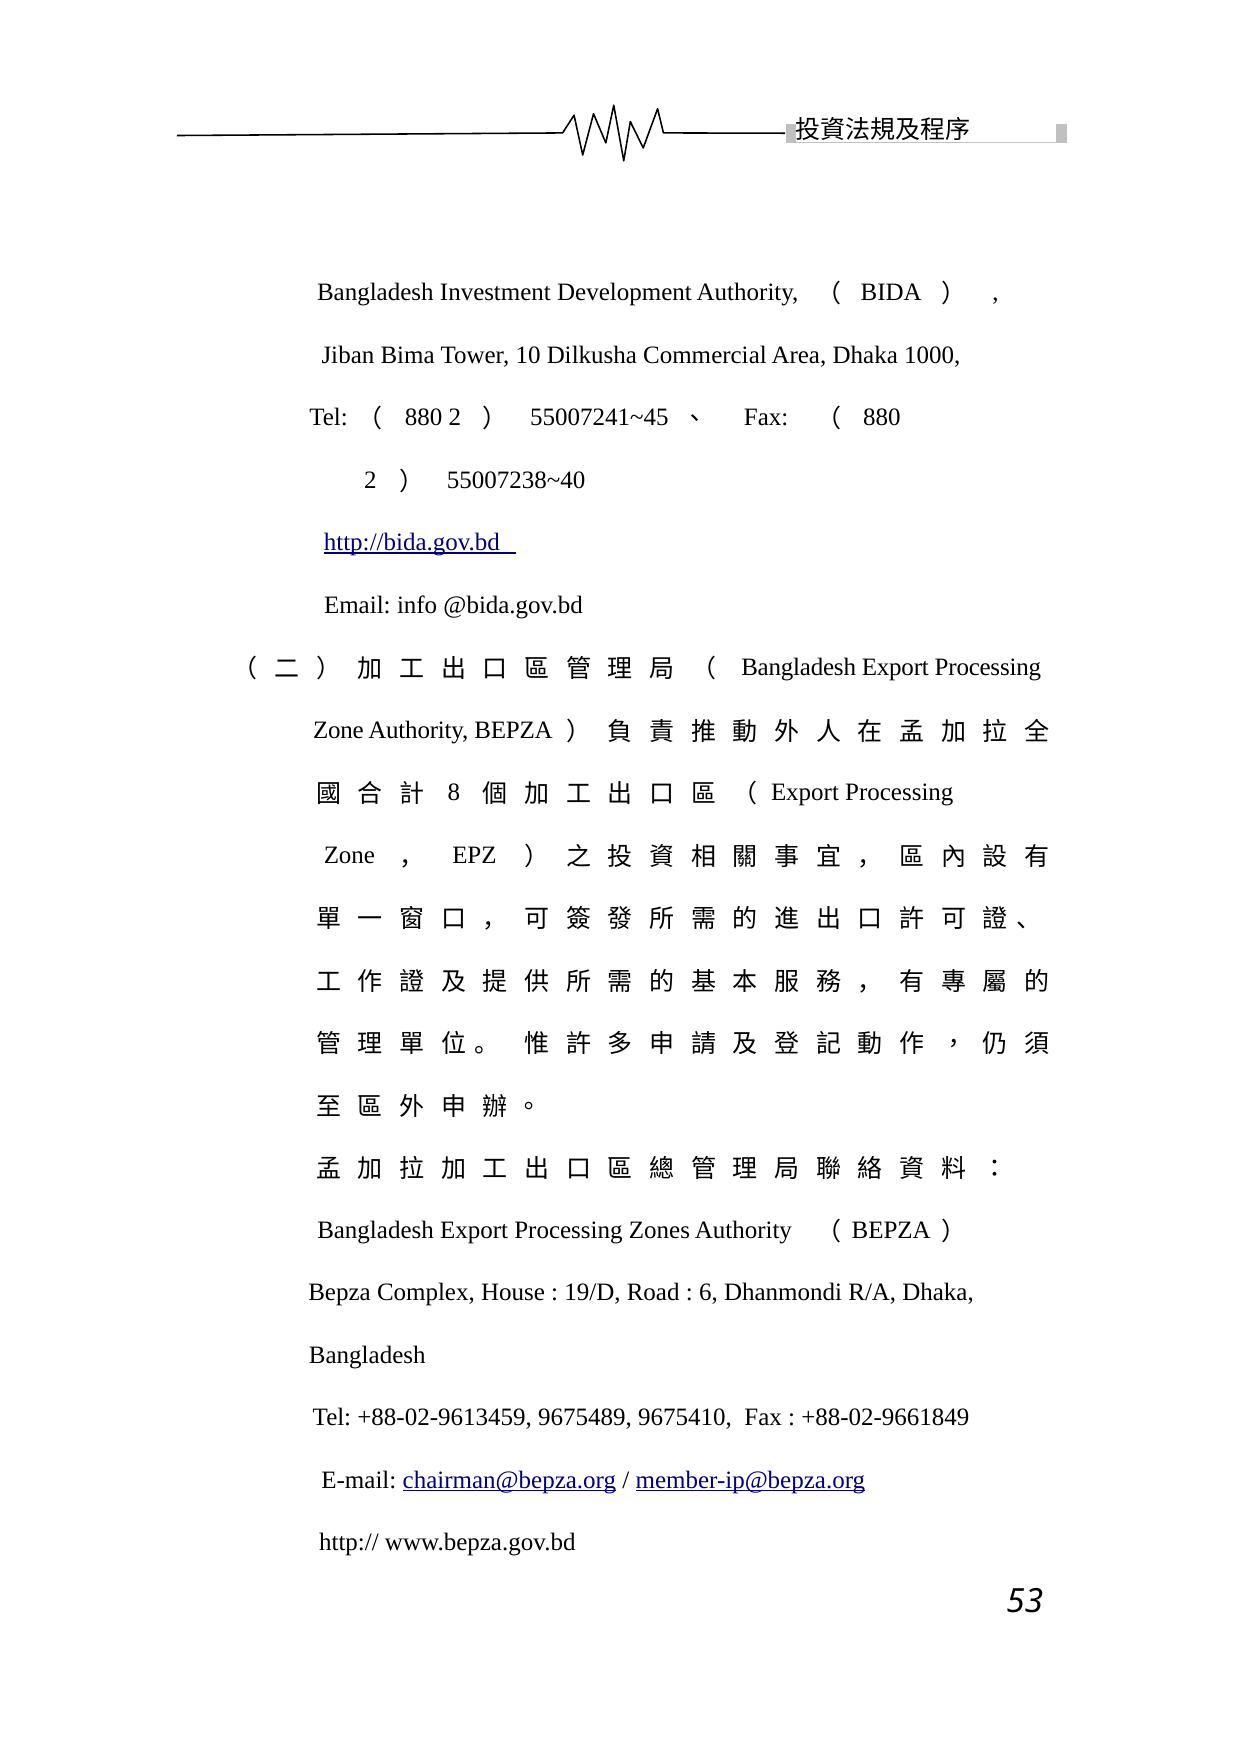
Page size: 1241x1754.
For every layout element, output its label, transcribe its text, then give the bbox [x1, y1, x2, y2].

text Bangladesh [281, 1313, 1058, 1375]
text 孟加拉加工出口區總管理局聯絡資料： [257, 1125, 1058, 1188]
text E-mail: chairman@bepza.org / member-ip@bepza.org [281, 1438, 1058, 1500]
text Email: info @bida.gov.bd [281, 563, 1058, 625]
text http://bida.gov.bd [281, 500, 1058, 563]
text （二）加工出口區管理局（Bangladesh Export Processing Zone Authority, BEPZA）負責推動外人在孟加拉全國合計8個加工出口區（Export Processing Zone，EPZ）之投資相關事宜，區內設有單一窗口，可簽發所需的進出口許可證、工作證及提供所需的基本服務，有專屬的管理單位。惟許多申請及登記動作，仍須至區外申辦。 [207, 625, 1058, 1125]
text Bangladesh Export Processing Zones Authority （BEPZA） [281, 1188, 1058, 1250]
text http:// www.bepza.gov.bd [281, 1500, 1058, 1563]
text Bepza Complex, House : 19/D, Road : 6, Dhanmondi R/A, Dhaka, [281, 1250, 1058, 1313]
text Jiban Bima Tower, 10 Dilkusha Commercial Area, Dhaka 1000, [281, 313, 1058, 375]
text Bangladesh Investment Development Authority,（BIDA）, [281, 250, 1058, 313]
text Tel:（880 2）55007241~45、Fax:（880 2）55007238~40 [281, 375, 1058, 500]
text Tel: +88-02-9613459, 9675489, 9675410, Fax : +88-02-9661849 [281, 1375, 1058, 1438]
